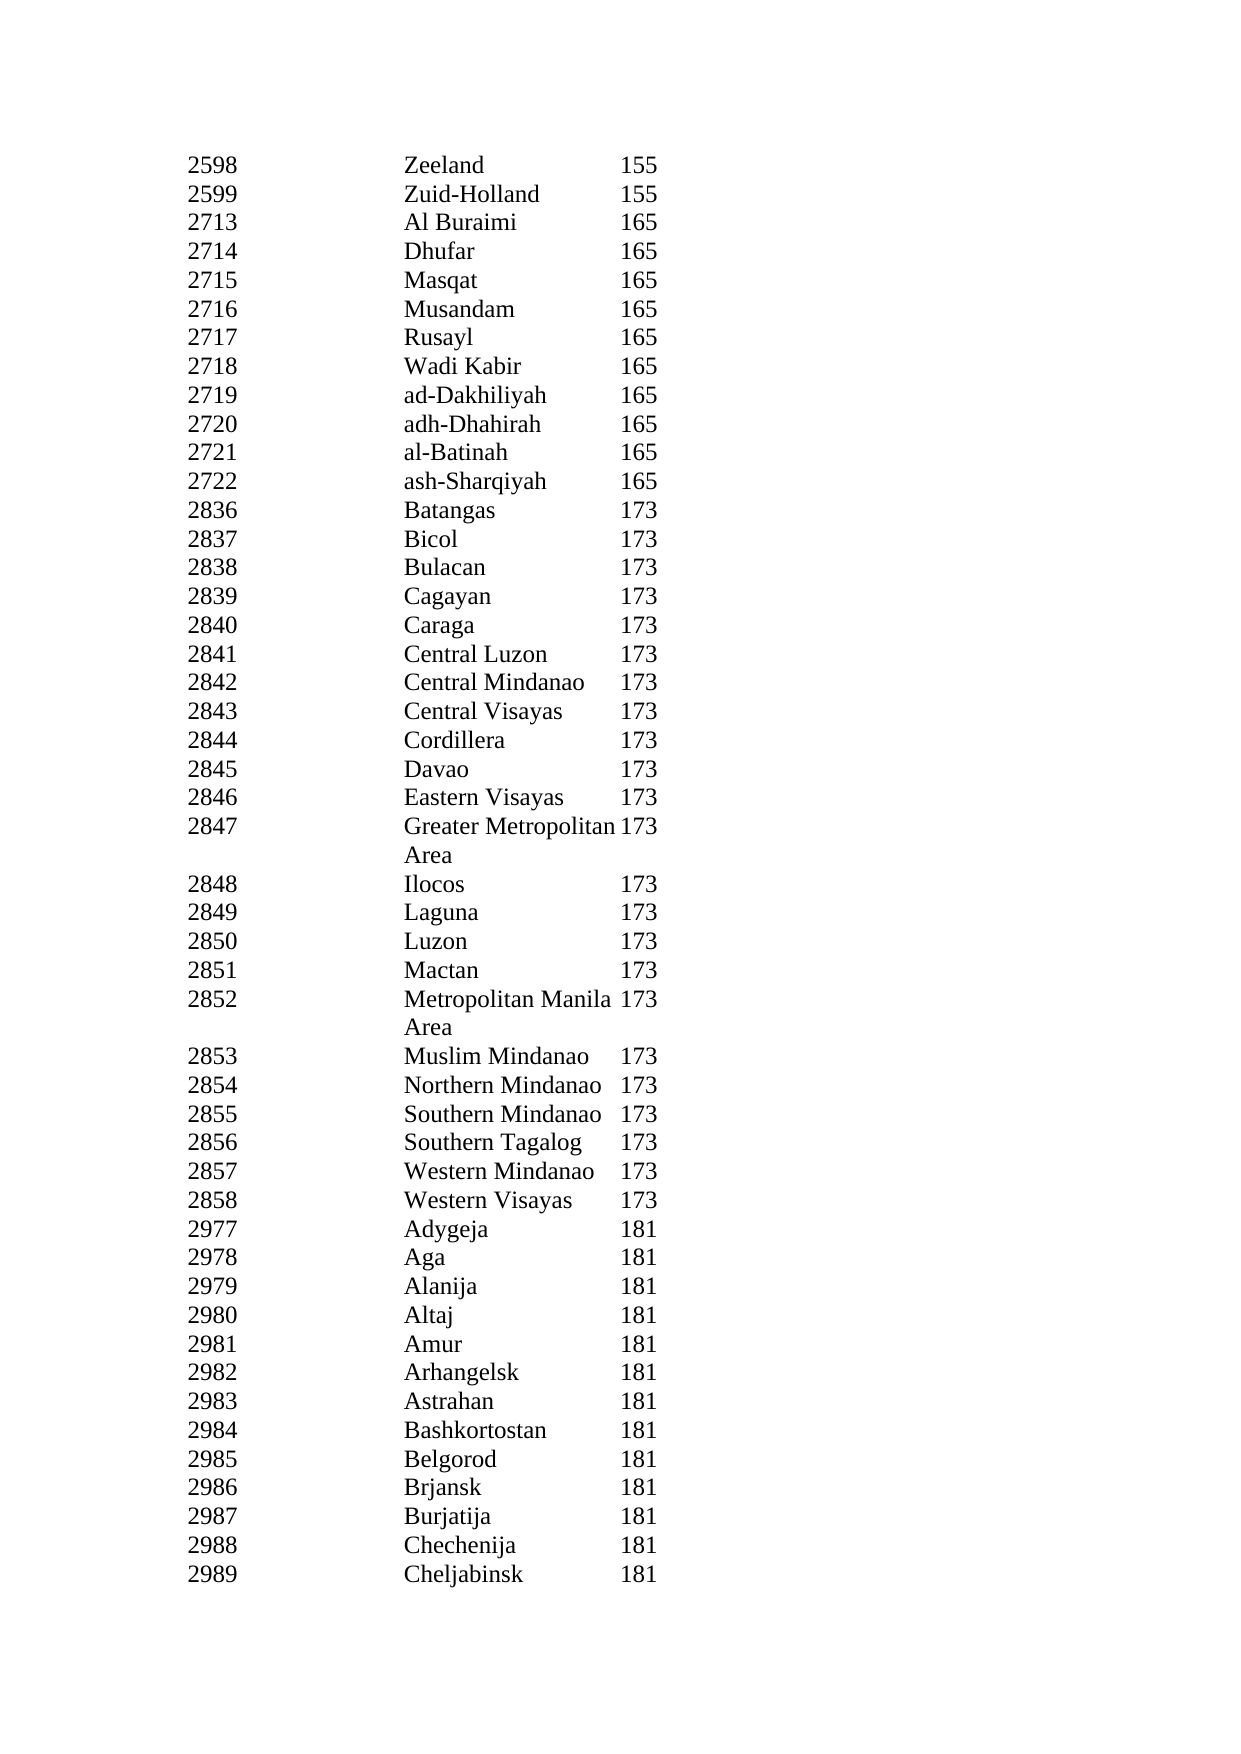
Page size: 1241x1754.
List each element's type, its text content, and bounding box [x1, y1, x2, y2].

table_cell Altaj [404, 1300, 620, 1329]
table_cell Muslim Mindanao [404, 1041, 620, 1070]
table_cell 173 [620, 524, 836, 552]
table_cell 173 [620, 869, 836, 897]
table_cell 173 [620, 725, 836, 754]
table_cell 2977 [188, 1214, 404, 1242]
table_cell 173 [620, 926, 836, 955]
table_cell [836, 236, 1053, 265]
table_cell 2988 [188, 1530, 404, 1559]
table_cell [836, 1070, 1053, 1099]
table_cell 2851 [188, 955, 404, 984]
table_cell [836, 754, 1053, 782]
table_cell Alanija [404, 1271, 620, 1300]
table_cell 181 [620, 1300, 836, 1329]
table_cell [836, 323, 1053, 351]
table_cell 173 [620, 1128, 836, 1156]
table_cell 2849 [188, 898, 404, 926]
table_cell 165 [620, 380, 836, 409]
table_cell 2854 [188, 1070, 404, 1099]
table_cell [836, 294, 1053, 322]
table_cell 173 [620, 1099, 836, 1127]
table_cell [836, 725, 1053, 754]
table_cell 2848 [188, 869, 404, 897]
table_cell 2984 [188, 1415, 404, 1444]
table_cell Belgorod [404, 1444, 620, 1472]
table_cell [836, 208, 1053, 236]
table_cell Central Luzon [404, 639, 620, 667]
table_cell 2837 [188, 524, 404, 552]
table_cell 165 [620, 208, 836, 236]
table_cell 2979 [188, 1271, 404, 1300]
table_cell 173 [620, 581, 836, 610]
table_cell Ilocos [404, 869, 620, 897]
table_cell Musandam [404, 294, 620, 322]
table_cell [836, 150, 1053, 179]
table_cell Burjatija [404, 1501, 620, 1530]
table_cell 173 [620, 639, 836, 667]
table_cell 2850 [188, 926, 404, 955]
table_cell 2987 [188, 1501, 404, 1530]
table_cell 2721 [188, 438, 404, 466]
table_cell 2846 [188, 783, 404, 811]
table_cell [836, 1358, 1053, 1386]
table_cell Adygeja [404, 1214, 620, 1242]
table_cell Arhangelsk [404, 1358, 620, 1386]
table_cell 181 [620, 1415, 836, 1444]
table_cell [836, 466, 1053, 495]
table_cell 173 [620, 610, 836, 639]
table_cell 2842 [188, 668, 404, 696]
table_cell Greater Metropolitan Area [404, 811, 620, 869]
table_cell 2853 [188, 1041, 404, 1070]
table_cell [836, 668, 1053, 696]
table_cell [836, 1271, 1053, 1300]
table_cell 165 [620, 236, 836, 265]
table_cell Bulacan [404, 553, 620, 581]
table_cell 2718 [188, 351, 404, 380]
table_cell 181 [620, 1501, 836, 1530]
table_cell 2843 [188, 696, 404, 725]
table_cell [836, 1386, 1053, 1415]
table_cell 165 [620, 409, 836, 437]
table_cell [836, 380, 1053, 409]
table_cell [836, 696, 1053, 725]
table_cell [836, 1415, 1053, 1444]
table_cell [836, 926, 1053, 955]
table_cell Western Visayas [404, 1185, 620, 1214]
table_cell [836, 1559, 1053, 1587]
table_cell 181 [620, 1358, 836, 1386]
table_cell 2855 [188, 1099, 404, 1127]
table_cell 2714 [188, 236, 404, 265]
table_cell [836, 898, 1053, 926]
table_cell Cordillera [404, 725, 620, 754]
table_cell 2598 [188, 150, 404, 179]
table_cell Northern Mindanao [404, 1070, 620, 1099]
table_cell 2858 [188, 1185, 404, 1214]
table_cell [836, 179, 1053, 207]
table_cell adh-Dhahirah [404, 409, 620, 437]
table_cell Davao [404, 754, 620, 782]
table_cell 173 [620, 955, 836, 984]
table_cell 2852 [188, 984, 404, 1041]
table_cell [836, 984, 1053, 1041]
table_cell 2838 [188, 553, 404, 581]
table_cell [836, 265, 1053, 294]
table_cell 173 [620, 495, 836, 524]
table_cell Cheljabinsk [404, 1559, 620, 1587]
table_cell 181 [620, 1386, 836, 1415]
table_cell 2841 [188, 639, 404, 667]
table_cell Bicol [404, 524, 620, 552]
table_cell 2719 [188, 380, 404, 409]
table_cell 155 [620, 150, 836, 179]
table_cell Brjansk [404, 1473, 620, 1501]
table_cell Zeeland [404, 150, 620, 179]
table_cell [836, 811, 1053, 869]
table_cell 2713 [188, 208, 404, 236]
table_cell 173 [620, 1185, 836, 1214]
table_cell 173 [620, 553, 836, 581]
table_cell [836, 351, 1053, 380]
table_cell 2716 [188, 294, 404, 322]
table_cell Western Mindanao [404, 1156, 620, 1185]
table_cell 181 [620, 1271, 836, 1300]
table_cell [836, 869, 1053, 897]
table_cell [836, 783, 1053, 811]
table_cell 2989 [188, 1559, 404, 1587]
table_cell 2715 [188, 265, 404, 294]
table_cell 2856 [188, 1128, 404, 1156]
table_cell 173 [620, 1041, 836, 1070]
table_cell 165 [620, 466, 836, 495]
table_cell Central Visayas [404, 696, 620, 725]
table_cell 165 [620, 351, 836, 380]
table_cell [836, 409, 1053, 437]
table_cell 173 [620, 984, 836, 1041]
table_cell Bashkortostan [404, 1415, 620, 1444]
table_cell [836, 955, 1053, 984]
table_cell 2599 [188, 179, 404, 207]
table_cell ad-Dakhiliyah [404, 380, 620, 409]
table_cell 2845 [188, 754, 404, 782]
table_cell 173 [620, 811, 836, 869]
table_cell 2720 [188, 409, 404, 437]
table_cell [836, 1473, 1053, 1501]
table_cell 2985 [188, 1444, 404, 1472]
table_cell 173 [620, 668, 836, 696]
table_cell 181 [620, 1444, 836, 1472]
table_cell Astrahan [404, 1386, 620, 1415]
table_cell Masqat [404, 265, 620, 294]
table_cell 173 [620, 1156, 836, 1185]
table_cell 173 [620, 754, 836, 782]
table_cell [836, 1243, 1053, 1271]
table_cell 165 [620, 323, 836, 351]
table_cell 2982 [188, 1358, 404, 1386]
table_cell Dhufar [404, 236, 620, 265]
table_cell 181 [620, 1473, 836, 1501]
table_cell 155 [620, 179, 836, 207]
table_cell 181 [620, 1530, 836, 1559]
table_cell 2840 [188, 610, 404, 639]
table_cell 2844 [188, 725, 404, 754]
table_cell [836, 1501, 1053, 1530]
table_cell Laguna [404, 898, 620, 926]
table_cell Metropolitan Manila Area [404, 984, 620, 1041]
table_cell [836, 495, 1053, 524]
table_cell [836, 639, 1053, 667]
table_cell 173 [620, 783, 836, 811]
table_cell [836, 1185, 1053, 1214]
table_cell Zuid-Holland [404, 179, 620, 207]
table_cell 2839 [188, 581, 404, 610]
table_cell [836, 1530, 1053, 1559]
table_cell Rusayl [404, 323, 620, 351]
table_cell 173 [620, 696, 836, 725]
table_cell Amur [404, 1329, 620, 1357]
table_cell Central Mindanao [404, 668, 620, 696]
table_cell [836, 1300, 1053, 1329]
table_cell Southern Mindanao [404, 1099, 620, 1127]
table_cell [836, 1329, 1053, 1357]
table_cell [836, 1214, 1053, 1242]
table_cell 181 [620, 1329, 836, 1357]
table_cell 2978 [188, 1243, 404, 1271]
table_cell 181 [620, 1214, 836, 1242]
table_cell [836, 1156, 1053, 1185]
table_cell [836, 581, 1053, 610]
table_cell 2980 [188, 1300, 404, 1329]
table_cell 181 [620, 1559, 836, 1587]
table_cell 173 [620, 898, 836, 926]
table_cell 2986 [188, 1473, 404, 1501]
table_cell 2836 [188, 495, 404, 524]
table_cell Batangas [404, 495, 620, 524]
table_cell 165 [620, 294, 836, 322]
table_cell Cagayan [404, 581, 620, 610]
table_cell 2722 [188, 466, 404, 495]
table_cell 173 [620, 1070, 836, 1099]
table_cell Caraga [404, 610, 620, 639]
table_cell [836, 1128, 1053, 1156]
table_cell Mactan [404, 955, 620, 984]
table_cell [836, 1099, 1053, 1127]
table_cell Al Buraimi [404, 208, 620, 236]
table_cell [836, 524, 1053, 552]
table_cell Luzon [404, 926, 620, 955]
table_cell al-Batinah [404, 438, 620, 466]
table_cell 181 [620, 1243, 836, 1271]
table_cell [836, 1444, 1053, 1472]
table_cell 2717 [188, 323, 404, 351]
table_cell [836, 1041, 1053, 1070]
table_cell 2981 [188, 1329, 404, 1357]
table_cell Eastern Visayas [404, 783, 620, 811]
table_cell [836, 438, 1053, 466]
table_cell Aga [404, 1243, 620, 1271]
table_cell 165 [620, 265, 836, 294]
table_cell Chechenija [404, 1530, 620, 1559]
table_cell Wadi Kabir [404, 351, 620, 380]
table_cell [836, 610, 1053, 639]
table_cell Southern Tagalog [404, 1128, 620, 1156]
table_cell 2983 [188, 1386, 404, 1415]
table_cell 2857 [188, 1156, 404, 1185]
table_cell [836, 553, 1053, 581]
table_cell ash-Sharqiyah [404, 466, 620, 495]
table_cell 165 [620, 438, 836, 466]
table_cell 2847 [188, 811, 404, 869]
